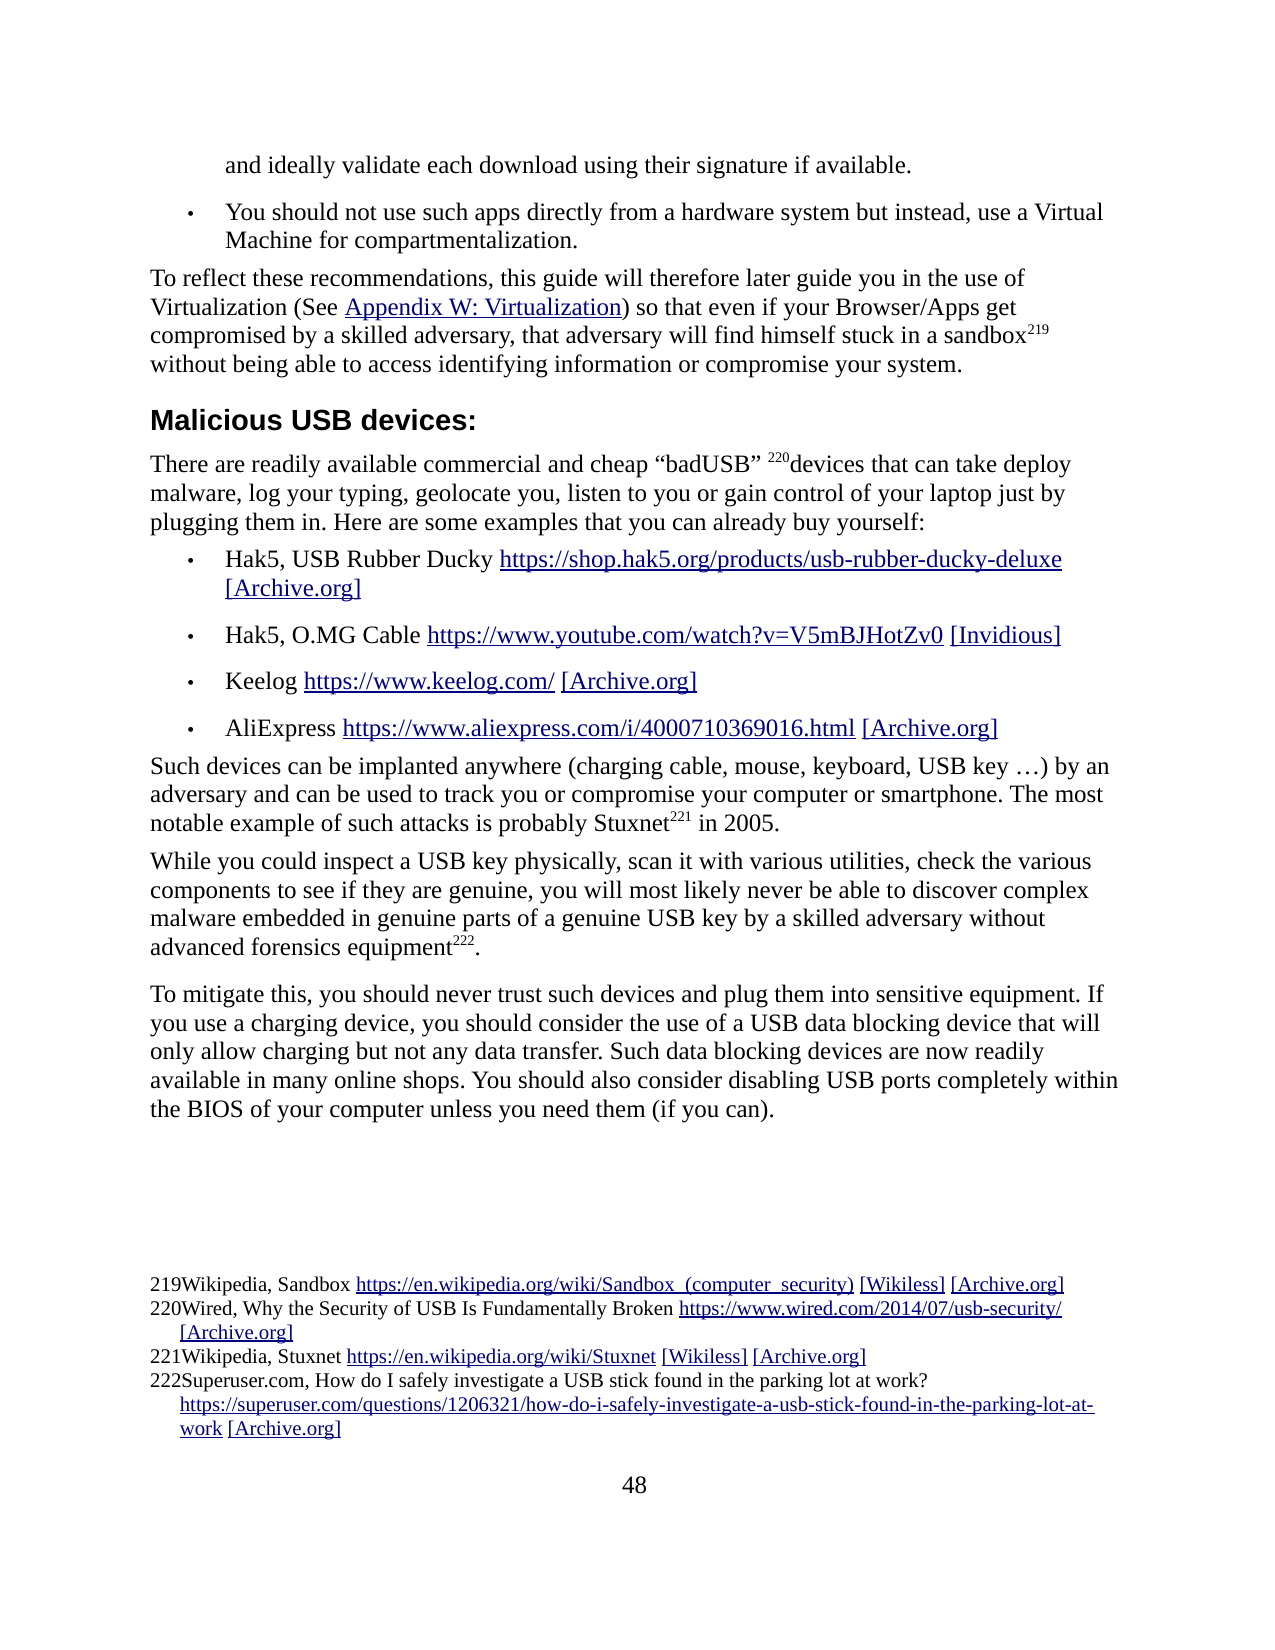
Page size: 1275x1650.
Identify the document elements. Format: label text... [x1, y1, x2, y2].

list Keelog https://www.keelog.com/ [Archive.org] [187, 666, 1125, 695]
text To reflect these recommendations, this guide will therefore later guide you in the use of Virtualization (See Appendix W: Virtualization) so that even if your Browser/Apps get compromised by a skilled adversary, that adversary will find himself stuck in a sandbox without being able to access identifying information or compromise your system. [150, 263, 1125, 378]
text While you could inspect a USB key physically, scan it with various utilities, check the various components to see if they are genuine, you will most likely never be able to discover complex malware embedded in genuine parts of a genuine USB key by a skilled adversary without advanced forensics equipment. [150, 846, 1125, 961]
text Wikipedia, Sandbox https://en.wikipedia.org/wiki/Sandbox_(computer_security) [Wikiless] [Archive.org] [150, 1272, 1125, 1296]
text To mitigate this, you should never trust such devices and plug them into sensitive equipment. If you use a charging device, you should consider the use of a USB data blocking device that will only allow charging but not any data transfer. Such data blocking devices are now readily available in many online shops. You should also consider disabling USB ports completely within the BIOS of your computer unless you need them (if you can). [150, 979, 1125, 1123]
text There are readily available commercial and cheap “badUSB” devices that can take deploy malware, log your typing, geolocate you, listen to you or gain control of your laptop just by plugging them in. Here are some examples that you can already buy yourself: [150, 449, 1125, 535]
text Wikipedia, Stuxnet https://en.wikipedia.org/wiki/Stuxnet [Wikiless] [Archive.org] [150, 1344, 1125, 1368]
list Hak5, O.MG Cable https://www.youtube.com/watch?v=V5mBJHotZv0 [Invidious] [187, 620, 1125, 648]
text Superuser.com, How do I safely investigate a USB stick found in the parking lot at work? https://superuser.com/questions/1206321/how-do-i-safely-investigate-a-usb-stick-found-in-the-parking-lot-at-work [Archive.org] [150, 1368, 1125, 1440]
list AliExpress https://www.aliexpress.com/i/4000710369016.html [Archive.org] [187, 713, 1125, 742]
list You should not use such apps directly from a hardware system but instead, use a Virtual Machine for compartmentalization. [187, 197, 1125, 254]
list Hak5, USB Rubber Ducky https://shop.hak5.org/products/usb-rubber-ducky-deluxe [Archive.org] [187, 544, 1125, 602]
list and ideally validate each download using their signature if available. [187, 150, 1125, 179]
text Wired, Why the Security of USB Is Fundamentally Broken https://www.wired.com/2014/07/usb-security/ [Archive.org] [150, 1296, 1125, 1344]
subtitle Malicious USB devices: [150, 403, 1125, 437]
text Such devices can be implanted anywhere (charging cable, mouse, keyboard, USB key …) by an adversary and can be used to track you or compromise your computer or smartphone. The most notable example of such attacks is probably Stuxnet in 2005. [150, 751, 1125, 837]
